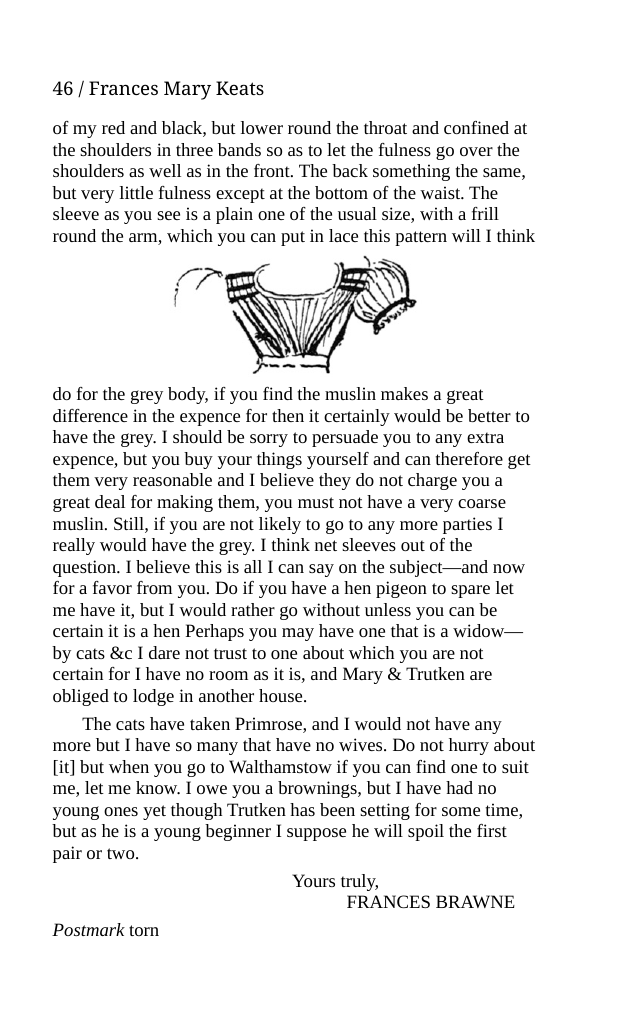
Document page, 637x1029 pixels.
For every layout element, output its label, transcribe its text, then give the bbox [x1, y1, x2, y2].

text Yours truly, [52, 869, 538, 891]
text FRANCES BRAWNE [52, 891, 538, 913]
text of my red and black, but lower round the throat and confined at the shoulders in three bands so as to let the fulness go over the shoulders as well as in the front. The back something the same, but very little fulness except at the bottom of the waist. The sleeve as you see is a plain one of the usual size, with a frill round the arm, which you can put in lace this pattern will I think [52, 117, 538, 246]
picture [163, 252, 428, 377]
text do for the grey body, if you find the muslin makes a great difference in the expence for then it certainly would be better to have the grey. I should be sorry to persuade you to any extra expence, but you buy your things yourself and can therefore get them very reasonable and I believe they do not charge you a great deal for making them, you must not have a very coarse muslin. Still, if you are not likely to go to any more parties I really would have the grey. I think net sleeves out of the question. I believe this is all I can say on the subject—and now for a favor from you. Do if you have a hen pigeon to spare let me have it, but I would rather go without unless you can be certain it is a hen Perhaps you may have one that is a widow—by cats &c I dare not trust to one about which you are not certain for I have no room as it is, and Mary & Trutken are obliged to lodge in another house. [52, 252, 538, 706]
text The cats have taken Primrose, and I would not have any more but I have so many that have no wives. Do not hurry about [it] but when you go to Walthamstow if you can find one to suit me, let me know. I owe you a brownings, but I have had no young ones yet though Trutken has been setting for some time, but as he is a young beginner I suppose he will spoil the first pair or two. [52, 712, 538, 863]
text Postmark torn [52, 919, 538, 940]
